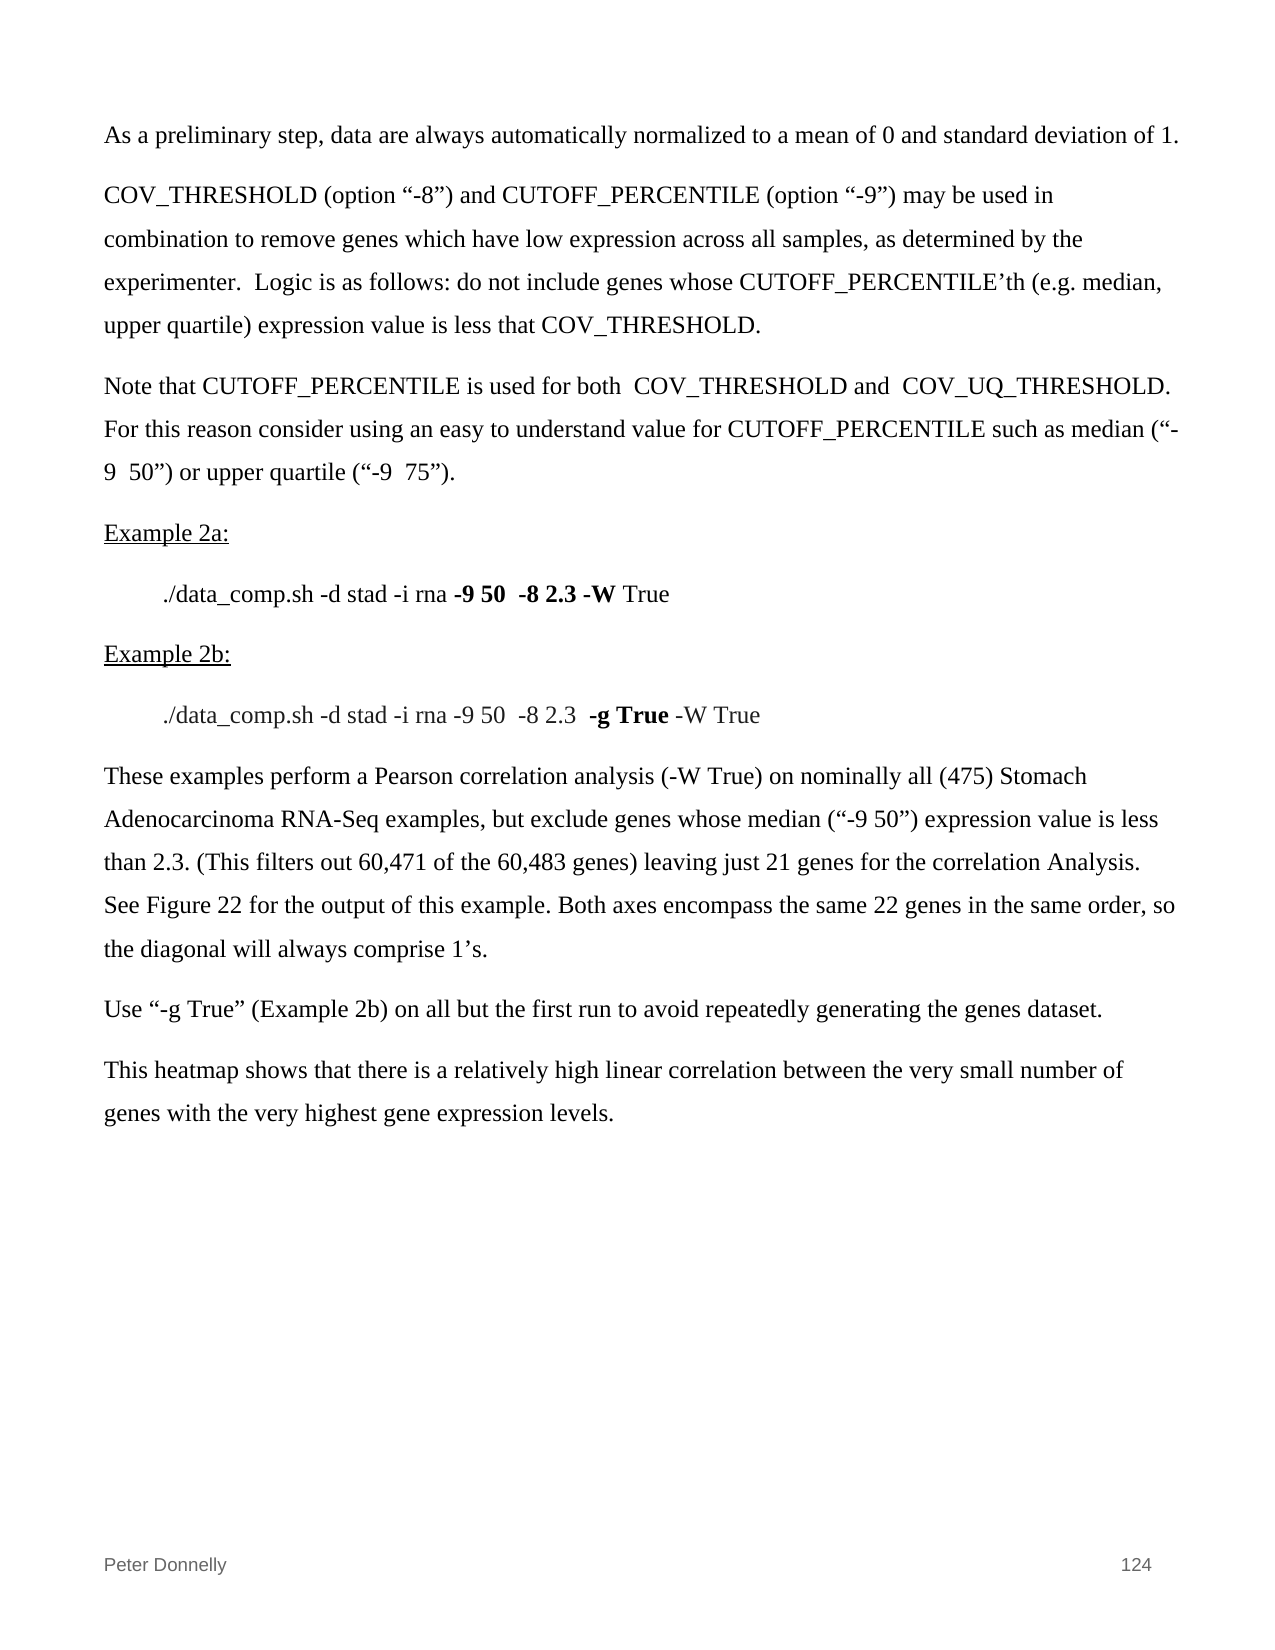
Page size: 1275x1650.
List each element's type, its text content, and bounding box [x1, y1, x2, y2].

text Example 2a: [103, 518, 1181, 547]
text ./data_comp.sh -d stad -i rna -9 50 -8 2.3 -W True [162, 579, 1181, 607]
text These examples perform a Pearson correlation analysis (-W True) on nominally all (475) Stomach Adenocarcinoma RNA-Seq examples, but exclude genes whose median (“-9 50”) expression value is less than 2.3. (This filters out 60,471 of the 60,483 genes) leaving just 21 genes for the correlation Analysis. See Figure 22 for the output of this example. Both axes encompass the same 22 genes in the same order, so the diagonal will always comprise 1’s. [103, 761, 1181, 962]
text As a preliminary step, data are always automatically normalized to a mean of 0 and standard deviation of 1. [103, 120, 1181, 148]
text Use “-g True” (Example 2b) on all but the first run to avoid repeatedly generating the genes dataset. [103, 994, 1181, 1023]
text COV_THRESHOLD (option “-8”) and CUTOFF_PERCENTILE (option “-9”) may be used in combination to remove genes which have low expression across all samples, as determined by the experimenter. Logic is as follows: do not include genes whose CUTOFF_PERCENTILE’th (e.g. median, upper quartile) expression value is less that COV_THRESHOLD. [103, 181, 1181, 339]
text Example 2b: [103, 639, 1181, 668]
text This heatmap shows that there is a relatively high linear correlation between the very small number of genes with the very highest gene expression levels. [103, 1055, 1181, 1127]
text ./data_comp.sh -d stad -i rna -9 50 -8 2.3 -g True -W True [162, 700, 1181, 729]
text Note that CUTOFF_PERCENTILE is used for both COV_THRESHOLD and COV_UQ_THRESHOLD. For this reason consider using an easy to understand value for CUTOFF_PERCENTILE such as median (“-9 50”) or upper quartile (“-9 75”). [103, 371, 1181, 486]
